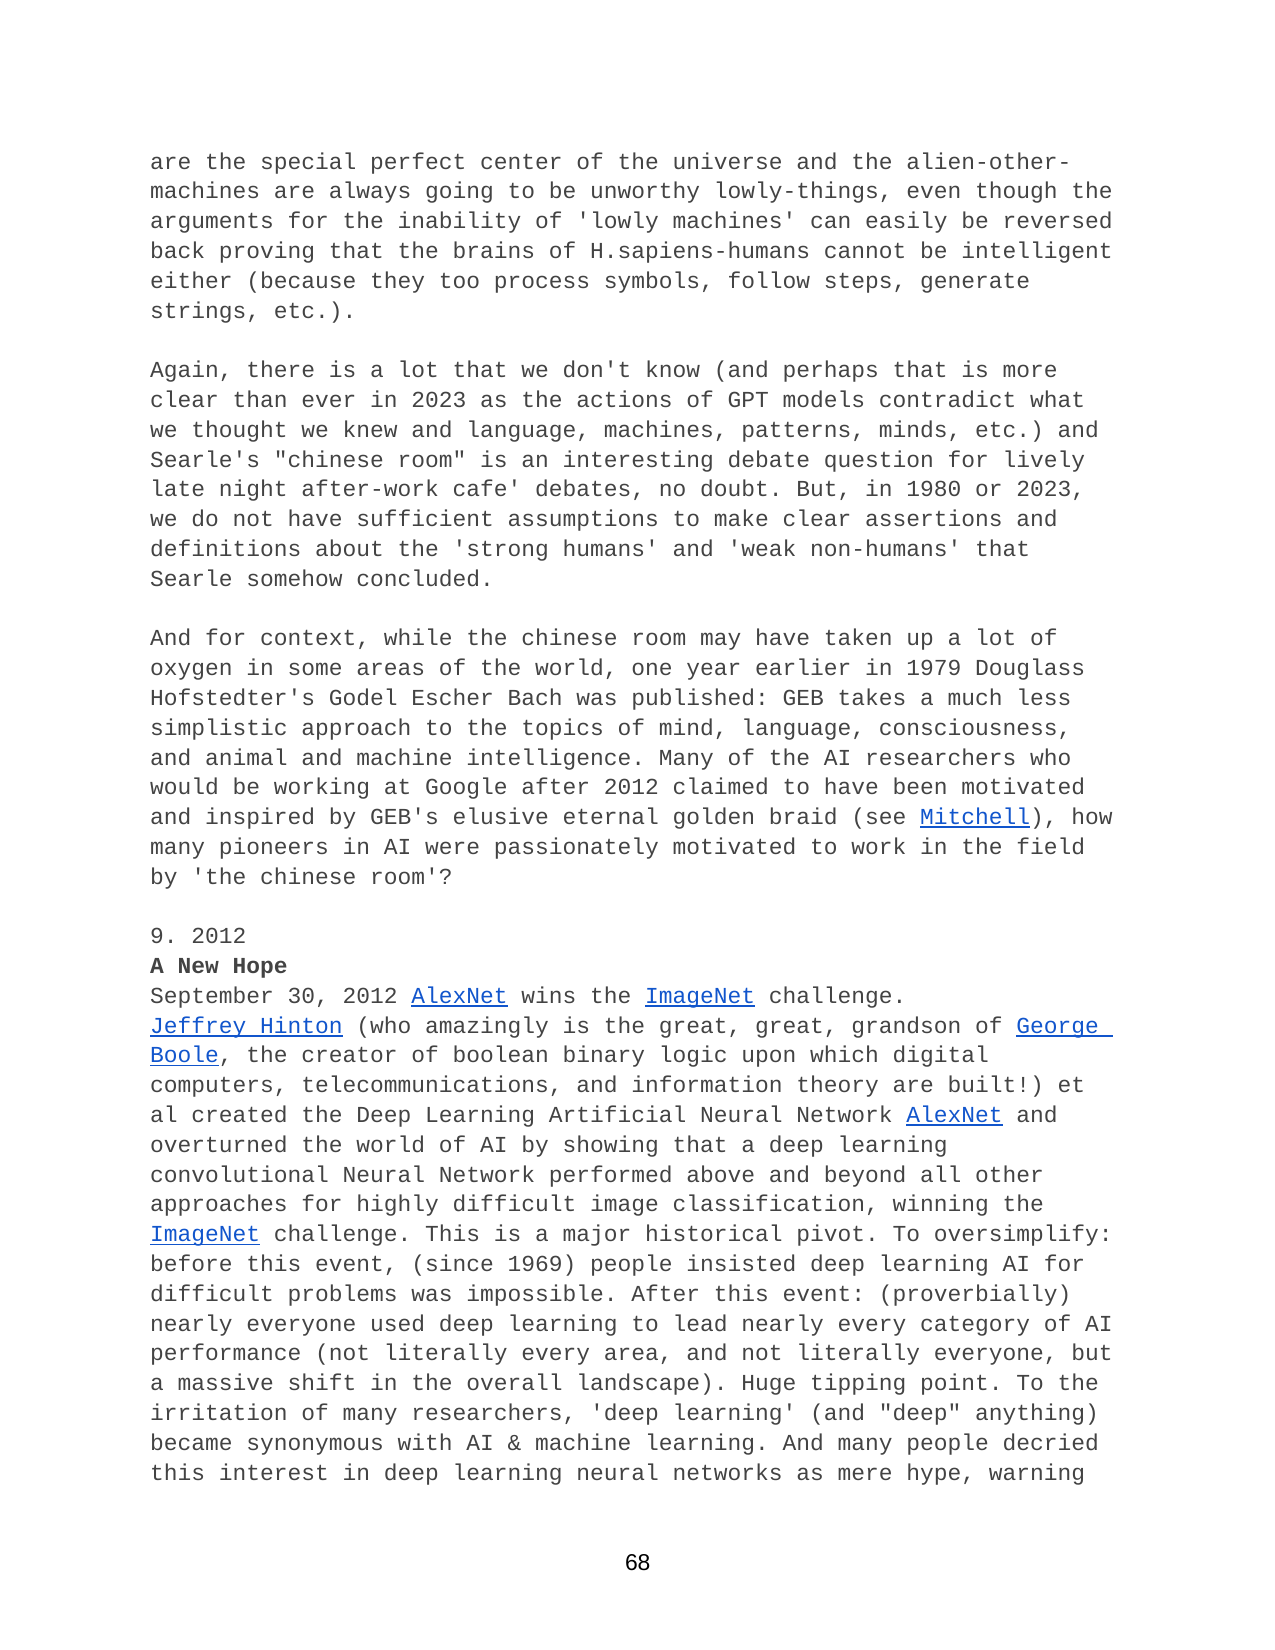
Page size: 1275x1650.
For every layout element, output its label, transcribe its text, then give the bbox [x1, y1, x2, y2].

text Again, there is a lot that we don't know (and perhaps that is more clear than ever in 2023 as the actions of GPT models contradict what we thought we knew and language, machines, patterns, minds, etc.) and Searle's "chinese room" is an interesting debate question for lively late night after-work cafe' debates, no doubt. But, in 1980 or 2023, we do not have sufficient assumptions to make clear assertions and definitions about the 'strong humans' and 'weak non-humans' that Searle somehow concluded. [150, 358, 1125, 593]
text September 30, 2012 AlexNet wins the ImageNet challenge. [150, 984, 1125, 1010]
text And for context, while the chinese room may have taken up a lot of oxygen in some areas of the world, one year earlier in 1979 Douglass Hofstedter's Godel Escher Bach was published: GEB takes a much less simplistic approach to the topics of mind, language, consciousness, and animal and machine intelligence. Many of the AI researchers who would be working at Google after 2012 claimed to have been motivated and inspired by GEB's elusive eternal golden braid (see Mitchell), how many pioneers in AI were passionately motivated to work in the field by 'the chinese room'? [150, 627, 1125, 891]
text 9. 2012 [150, 924, 1125, 951]
text Jeffrey Hinton (who amazingly is the great, great, grandson of George Boole, the creator of boolean binary logic upon which digital computers, telecommunications, and information theory are built!) et al created the Deep Learning Artificial Neural Network AlexNet and overturned the world of AI by showing that a deep learning convolutional Neural Network performed above and beyond all other approaches for highly difficult image classification, winning the ImageNet challenge. This is a major historical pivot. To oversimplify: before this event, (since 1969) people insisted deep learning AI for difficult problems was impossible. After this event: (proverbially) nearly everyone used deep learning to lead nearly every category of AI performance (not literally every area, and not literally everyone, but a massive shift in the overall landscape). Huge tipping point. To the irritation of many researchers, 'deep learning' (and "deep" anything) became synonymous with AI & machine learning. And many people decried this interest in deep learning neural networks as mere hype, warning [150, 1014, 1125, 1487]
text are the special perfect center of the universe and the alien-other-machines are always going to be unworthy lowly-things, even though the arguments for the inability of 'lowly machines' can easily be reversed back proving that the brains of H.sapiens-humans cannot be intelligent either (because they too process symbols, follow steps, generate strings, etc.). [150, 150, 1125, 325]
text A New Hope [150, 954, 1125, 980]
